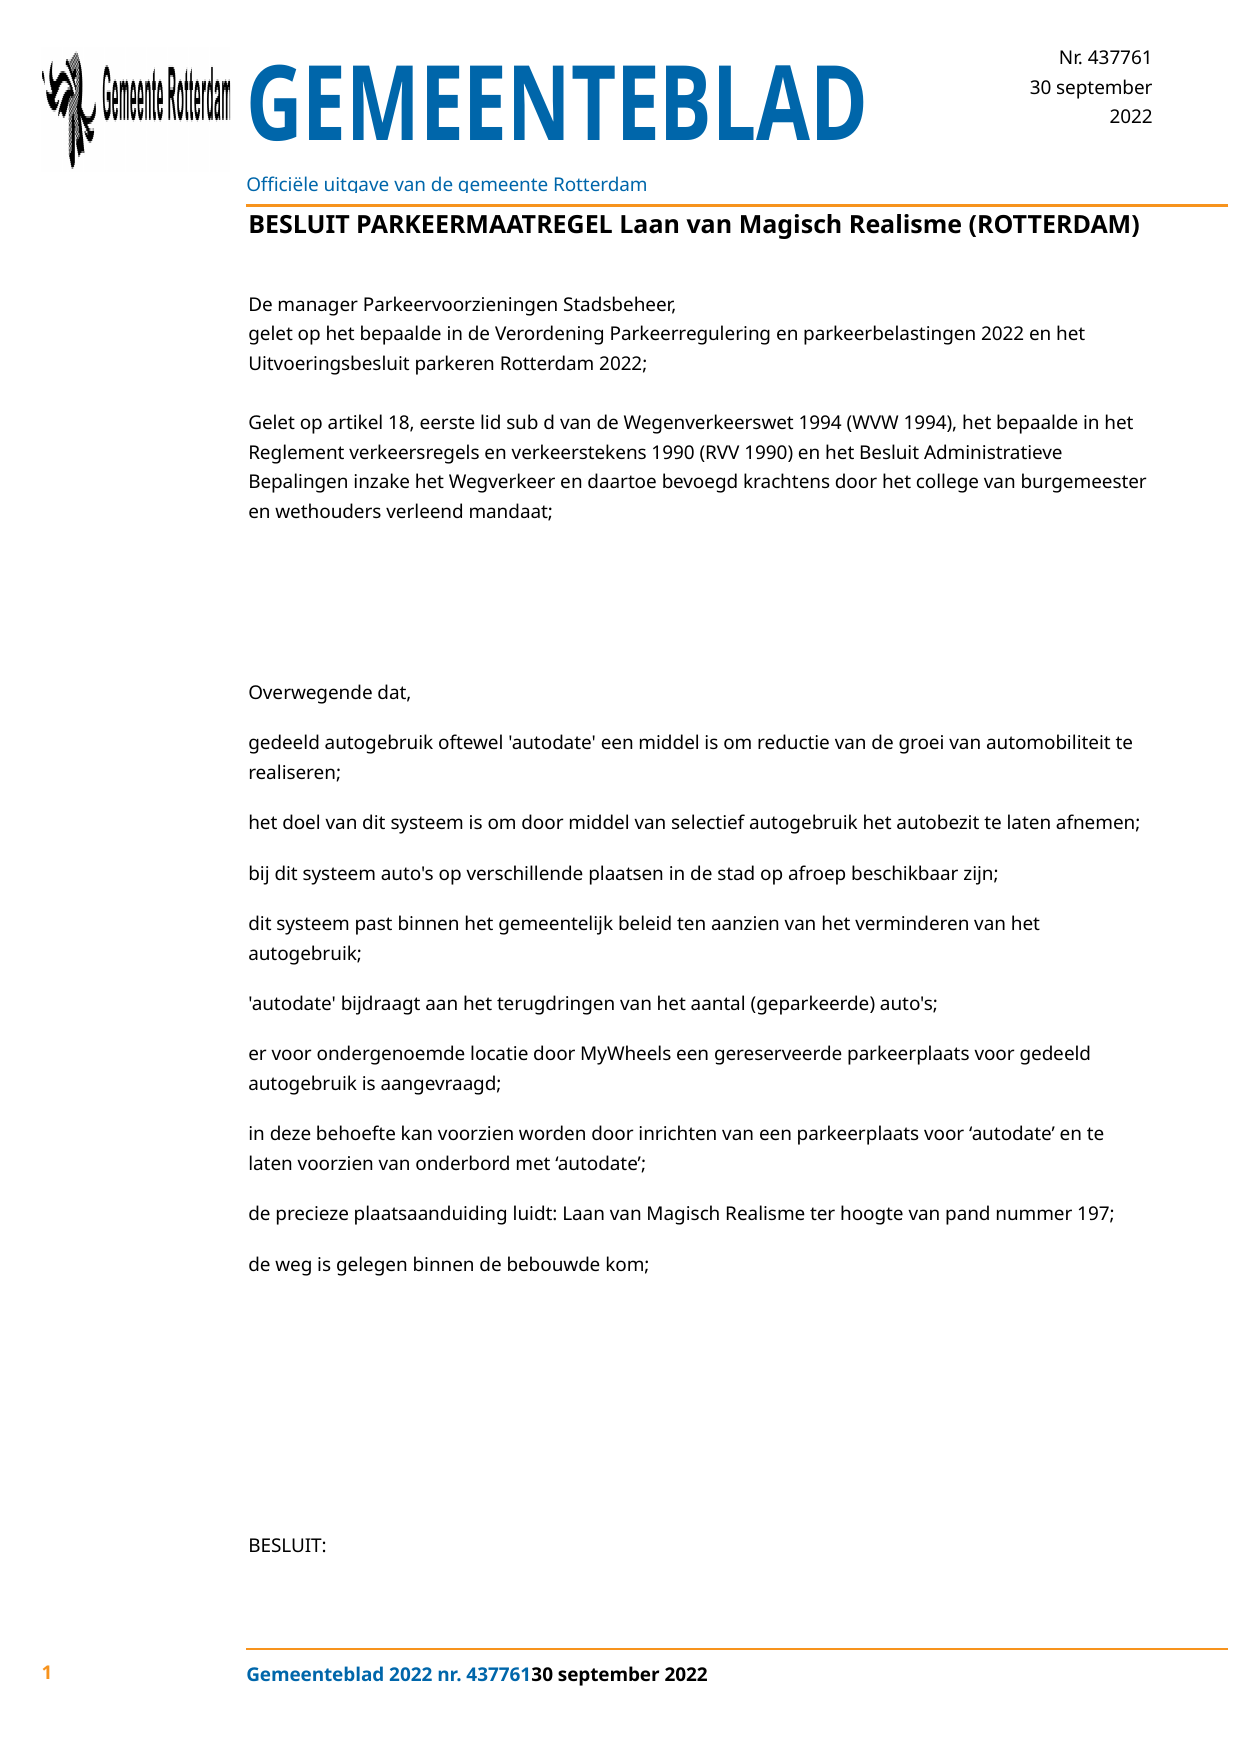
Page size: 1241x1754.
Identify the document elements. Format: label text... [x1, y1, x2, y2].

text gelet op het bepaalde in de Verordening Parkeerregulering en parkeerbelastingen 2022 en het Uitvoeringsbesluit parkeren Rotterdam 2022; [248, 321, 1152, 376]
text bij dit systeem auto's op verschillende plaatsen in de stad op afroep beschikbaar zijn; [248, 860, 1152, 886]
text in deze behoefte kan voorzien worden door inrichten van een parkeerplaats voor ‘autodate’ en te laten voorzien van onderbord met ‘autodate’; [248, 1121, 1152, 1176]
picture [41, 47, 231, 172]
text BESLUIT PARKEERMAATREGEL Laan van Magisch Realisme (ROTTERDAM) [248, 207, 1152, 241]
text BESLUIT: [248, 1533, 1152, 1558]
text 'autodate' bijdraagt aan het terugdringen van het aantal (geparkeerde) auto's; [248, 990, 1152, 1016]
text de precieze plaatsaanduiding luidt: Laan van Magisch Realisme ter hoogte van pand nummer 197; [248, 1201, 1152, 1226]
text De manager Parkeervoorzieningen Stadsbeheer, [248, 291, 1152, 317]
text Gelet op artikel 18, eerste lid sub d van de Wegenverkeerswet 1994 (WVW 1994), het bepaalde in het Reglement verkeersregels en verkeerstekens 1990 (RVV 1990) en het Besluit Administratieve Bepalingen inzake het Wegverkeer en daartoe bevoegd krachtens door het college van burgemeester en wethouders verleend mandaat; [248, 409, 1152, 524]
text gedeeld autogebruik oftewel 'autodate' een middel is om reductie van de groei van automobiliteit te realiseren; [248, 729, 1152, 785]
text de weg is gelegen binnen de bebouwde kom; [248, 1251, 1152, 1277]
text er voor ondergenoemde locatie door MyWheels een gereserveerde parkeerplaats voor gedeeld autogebruik is aangevraagd; [248, 1041, 1152, 1096]
text Overwegende dat, [248, 679, 1152, 705]
text het doel van dit systeem is om door middel van selectief autogebruik het autobezit te laten afnemen; [248, 809, 1152, 835]
text dit systeem past binnen het gemeentelijk beleid ten aanzien van het verminderen van het autogebruik; [248, 910, 1152, 966]
